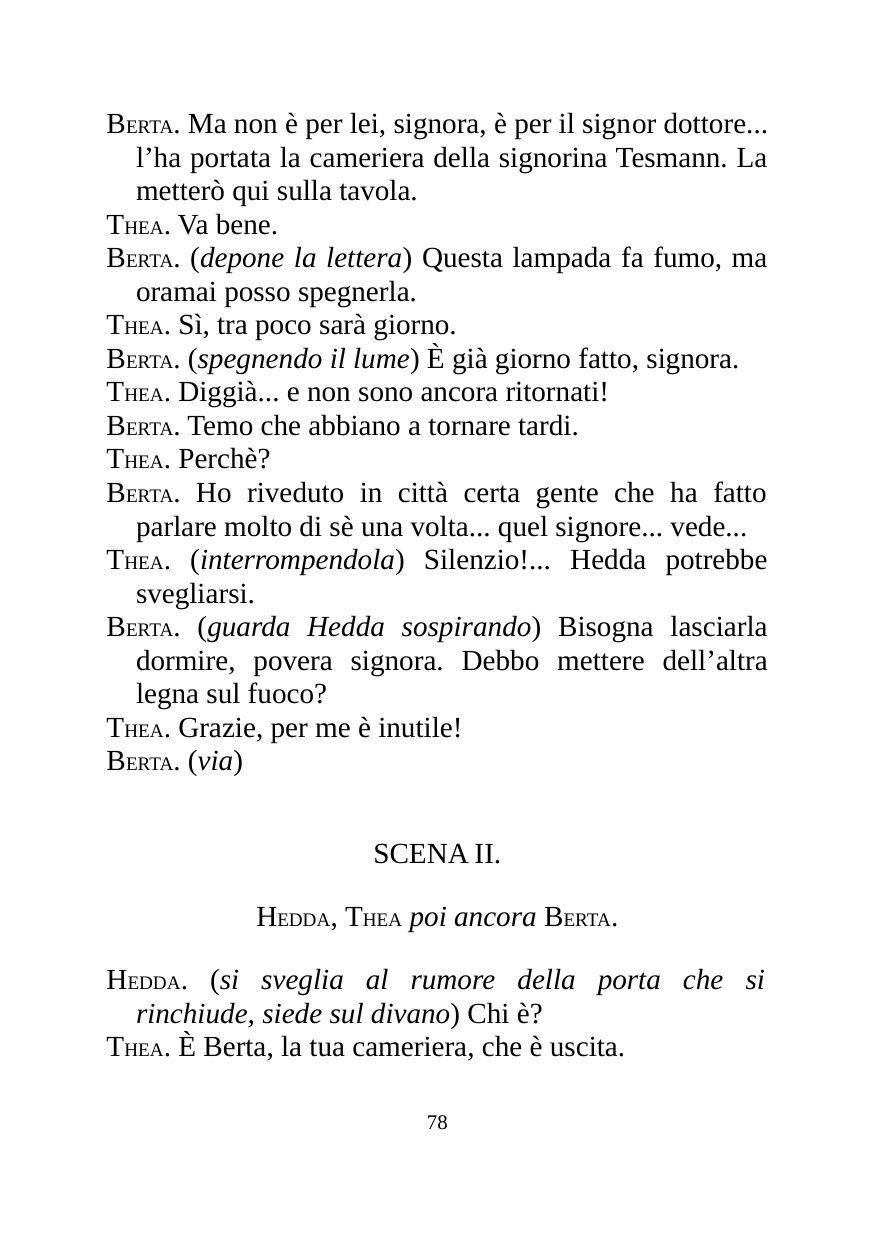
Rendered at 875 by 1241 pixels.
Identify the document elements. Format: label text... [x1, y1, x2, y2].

text Berta. (guarda Hedda sospirando) Bisogna lasciarla dormire, povera signora. Debbo mettere dell’altra legna sul fuoco? [106, 609, 768, 710]
subtitle SCENA II. [106, 836, 768, 870]
text Berta. (via) [106, 743, 768, 777]
text Hedda. (si sveglia al rumore della porta che si rinchiude, siede sul divano) Chi è? [106, 962, 768, 1029]
text Thea. Diggià... e non sono ancora ritornati! [106, 374, 768, 408]
text Berta. (spegnendo il lume) È già giorno fatto, signora. [106, 341, 768, 374]
text Hedda, Thea poi ancora Berta. [106, 899, 768, 933]
text Thea. Va bene. [106, 207, 768, 240]
text Berta. Ho riveduto in città certa gente che ha fatto parlare molto di sè una volta... quel signore... vede... [106, 475, 768, 542]
text Berta. Ma non è per lei, signora, è per il signor dottore... l’ha portata la cameriera della signorina Tesmann. La metterò qui sulla tavola. [106, 106, 768, 207]
text Thea. È Berta, la tua cameriera, che è uscita. [106, 1029, 768, 1063]
text Thea. Perchè? [106, 442, 768, 475]
text Thea. Sì, tra poco sarà giorno. [106, 307, 768, 341]
text Thea. Grazie, per me è inutile! [106, 710, 768, 743]
text Thea. (interrompendola) Silenzio!... Hedda potrebbe svegliarsi. [106, 542, 768, 609]
text Berta. (depone la lettera) Questa lampada fa fumo, ma oramai posso spegnerla. [106, 240, 768, 307]
text Berta. Temo che abbiano a tornare tardi. [106, 408, 768, 442]
